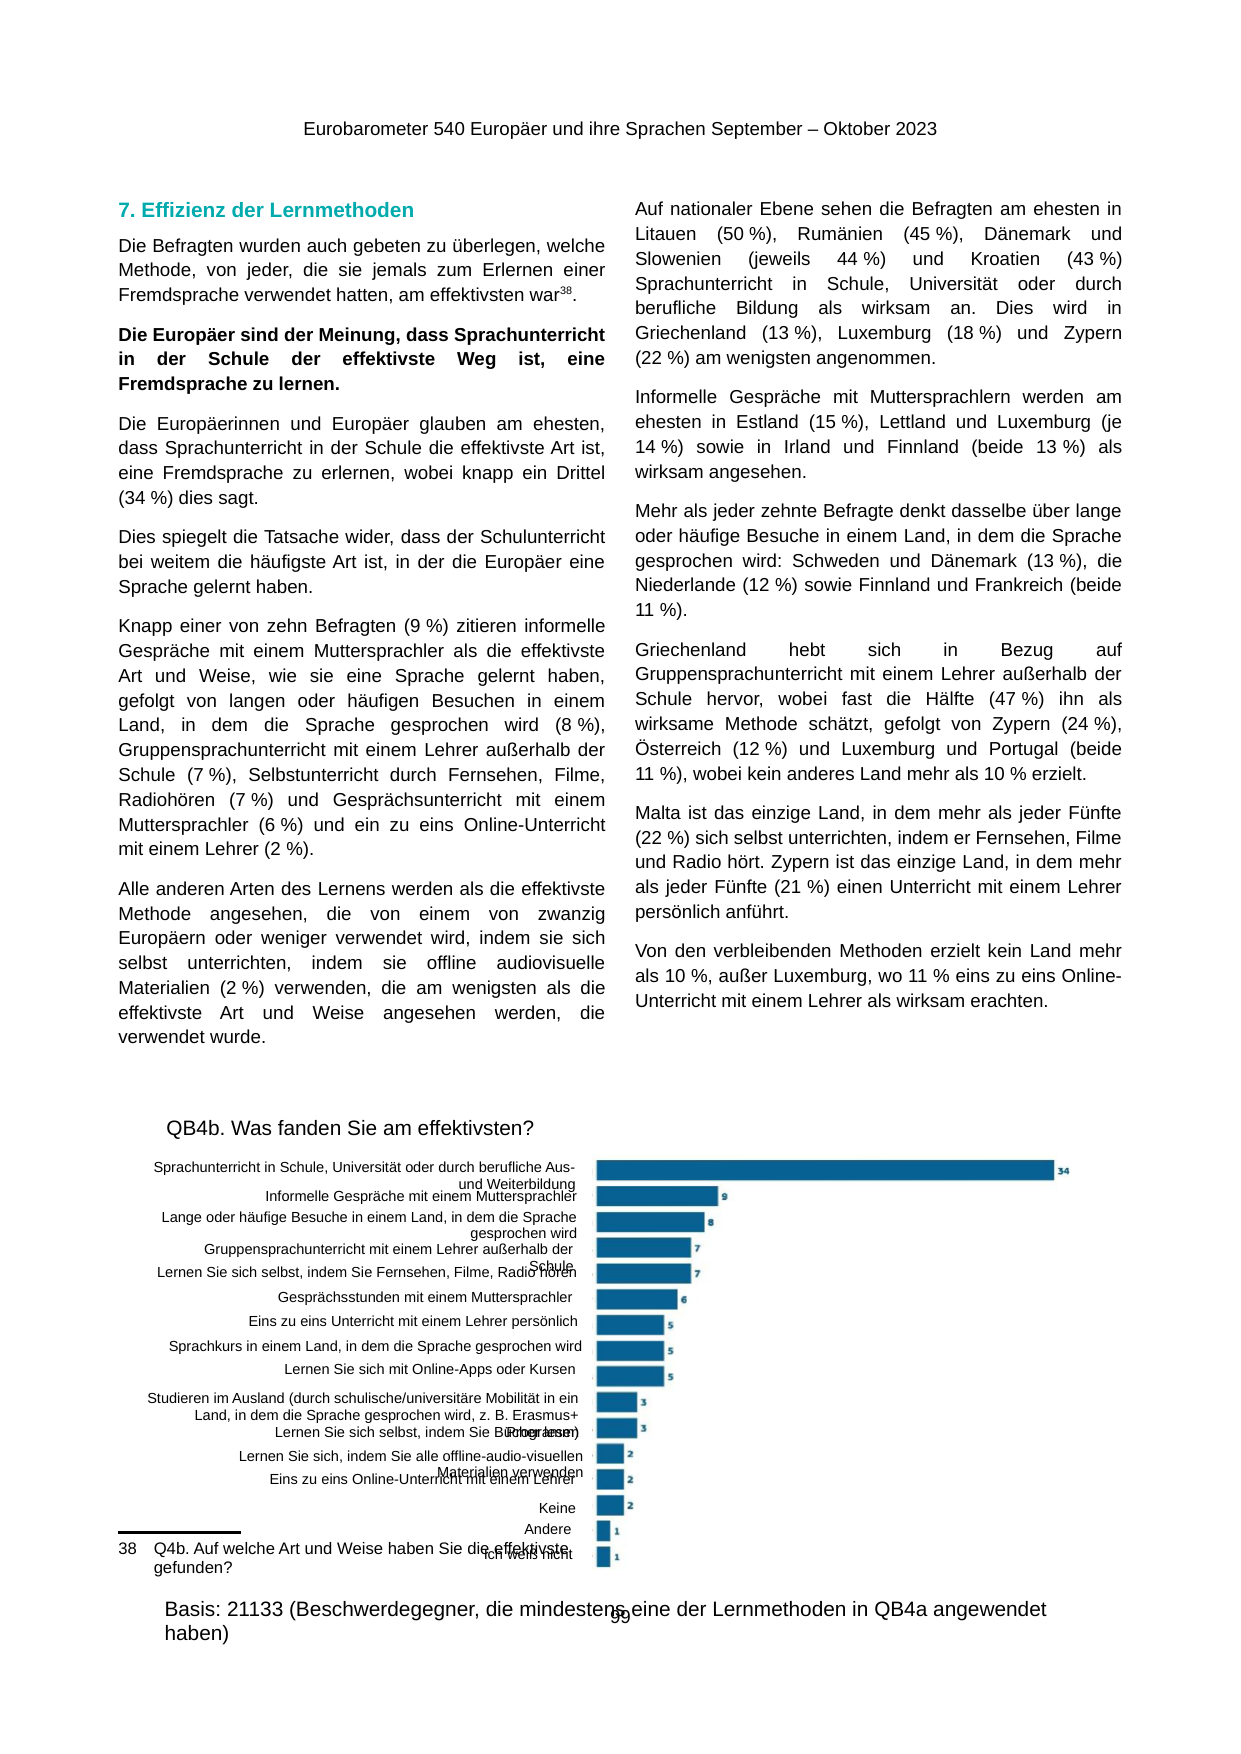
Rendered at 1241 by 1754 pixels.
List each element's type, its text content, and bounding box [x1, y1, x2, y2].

text Alle anderen Arten des Lernens werden als die effektivste Methode angesehen, die von einem von zwanzig Europäern oder weniger verwendet wird, indem sie sich selbst unterrichten, indem sie offline audiovisuelle Materialien (2 %) verwenden, die am wenigsten als die effektivste Art und Weise angesehen werden, die verwendet wurde. [118, 877, 605, 1048]
text Q4b. Auf welche Art und Weise haben Sie die effektivste gefunden? [118, 1538, 605, 1577]
text Dies spiegelt die Tatsache wider, dass der Schulunterricht bei weitem die häufigste Art ist, in der die Europäer eine Sprache gelernt haben. [118, 526, 605, 597]
text Die Befragten wurden auch gebeten zu überlegen, welche Methode, von jeder, die sie jemals zum Erlernen einer Fremdsprache verwendet hatten, am effektivsten war. [118, 234, 605, 306]
subtitle 7. Effizienz der Lernmethoden [118, 198, 605, 222]
text Malta ist das einzige Land, in dem mehr als jeder Fünfte (22 %) sich selbst unterrichten, indem er Fernsehen, Filme und Radio hört. Zypern ist das einzige Land, in dem mehr als jeder Fünfte (21 %) einen Unterricht mit einem Lehrer persönlich anführt. [635, 802, 1122, 922]
text Knapp einer von zehn Befragten (9 %) zitieren informelle Gespräche mit einem Muttersprachler als die effektivste Art und Weise, wie sie eine Sprache gelernt haben, gefolgt von langen oder häufigen Besuchen in einem Land, in dem die Sprache gesprochen wird (8 %), Gruppensprachunterricht mit einem Lehrer außerhalb der Schule (7 %), Selbstunterricht durch Fernsehen, Filme, Radiohören (7 %) und Gesprächsunterricht mit einem Muttersprachler (6 %) und ein zu eins Online-Unterricht mit einem Lehrer (2 %). [118, 615, 605, 860]
text Die Europäer sind der Meinung, dass Sprachunterricht in der Schule der effektivste Weg ist, eine Fremdsprache zu lernen. [118, 323, 605, 394]
text Informelle Gespräche mit Muttersprachlern werden am ehesten in Estland (15 %), Lettland und Luxemburg (je 14 %) sowie in Irland und Finnland (beide 13 %) als wirksam angesehen. [635, 386, 1122, 482]
text Die Europäerinnen und Europäer glauben am ehesten, dass Sprachunterricht in der Schule die effektivste Art ist, eine Fremdsprache zu erlernen, wobei knapp ein Drittel (34 %) dies sagt. [118, 412, 605, 508]
picture [592, 1154, 1077, 1570]
text Mehr als jeder zehnte Befragte denkt dasselbe über lange oder häufige Besuche in einem Land, in dem die Sprache gesprochen wird: Schweden und Dänemark (13 %), die Niederlande (12 %) sowie Finnland und Frankreich (beide 11 %). [635, 500, 1122, 621]
text Griechenland hebt sich in Bezug auf Gruppensprachunterricht mit einem Lehrer außerhalb der Schule hervor, wobei fast die Hälfte (47 %) ihn als wirksame Methode schätzt, gefolgt von Zypern (24 %), Österreich (12 %) und Luxemburg und Portugal (beide 11 %), wobei kein anderes Land mehr als 10 % erzielt. [635, 638, 1122, 784]
text Auf nationaler Ebene sehen die Befragten am ehesten in Litauen (50 %), Rumänien (45 %), Dänemark und Slowenien (jeweils 44 %) und Kroatien (43 %) Sprachunterricht in Schule, Universität oder durch berufliche Bildung als wirksam an. Dies wird in Griechenland (13 %), Luxemburg (18 %) und Zypern (22 %) am wenigsten angenommen. [635, 198, 1122, 368]
text Von den verbleibenden Methoden erzielt kein Land mehr als 10 %, außer Luxemburg, wo 11 % eins zu eins Online-Unterricht mit einem Lehrer als wirksam erachten. [635, 940, 1122, 1011]
